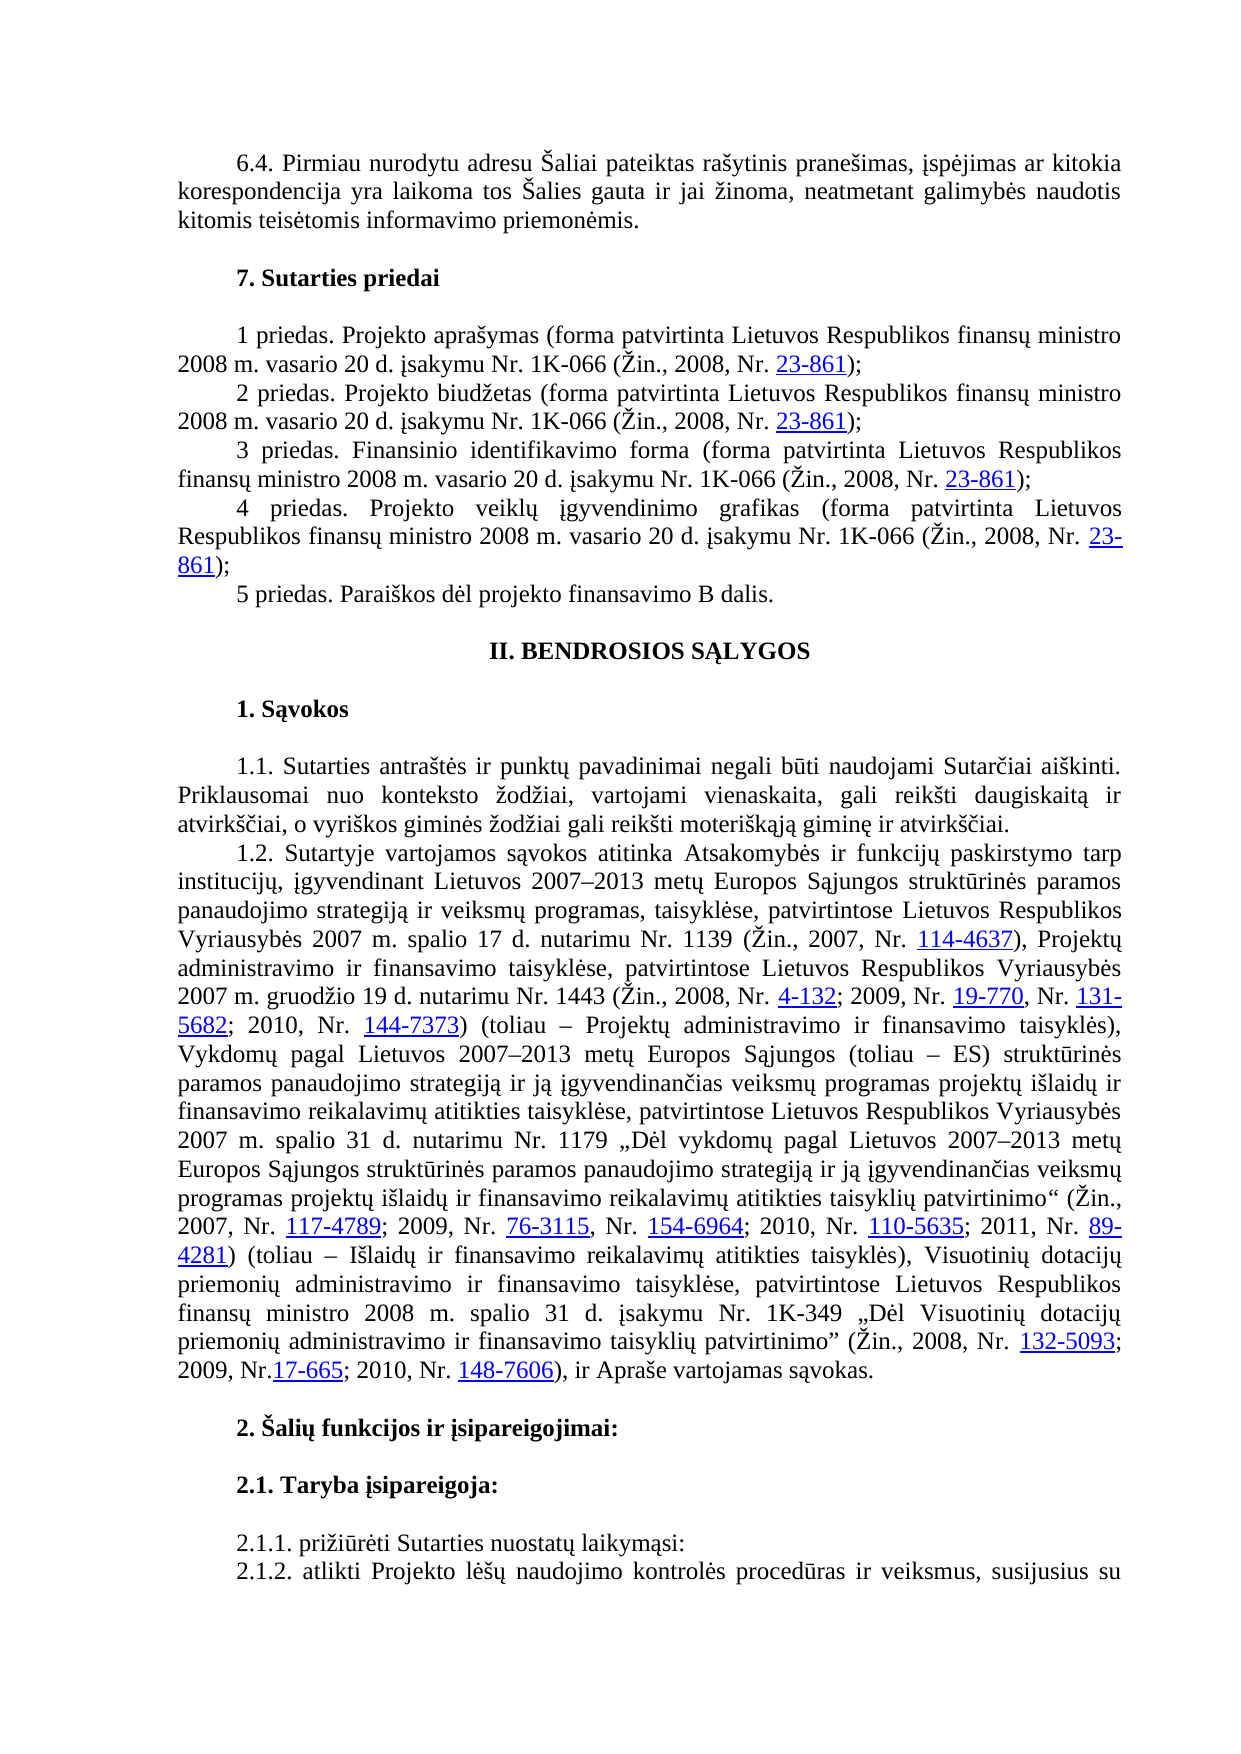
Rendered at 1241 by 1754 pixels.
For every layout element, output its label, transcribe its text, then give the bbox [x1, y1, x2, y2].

text 1 priedas. Projekto aprašymas (forma patvirtinta Lietuvos Respublikos finansų ministro 2008 m. vasario 20 d. įsakymu Nr. 1K-066 (Žin., 2008, Nr. 23-861); [177, 320, 1122, 378]
text 2 priedas. Projekto biudžetas (forma patvirtinta Lietuvos Respublikos finansų ministro 2008 m. vasario 20 d. įsakymu Nr. 1K-066 (Žin., 2008, Nr. 23-861); [177, 378, 1122, 435]
text 7. Sutarties priedai [177, 263, 1122, 291]
text 6.4. Pirmiau nurodytu adresu Šaliai pateiktas rašytinis pranešimas, įspėjimas ar kitokia korespondencija yra laikoma tos Šalies gauta ir jai žinoma, neatmetant galimybės naudotis kitomis teisėtomis informavimo priemonėmis. [177, 148, 1122, 234]
text 1.1. Sutarties antraštės ir punktų pavadinimai negali būti naudojami Sutarčiai aiškinti. Priklausomai nuo konteksto žodžiai, vartojami vienaskaita, gali reikšti daugiskaitą ir atvirkščiai, o vyriškos giminės žodžiai gali reikšti moteriškąją giminę ir atvirkščiai. [177, 751, 1122, 838]
text 1.2. Sutartyje vartojamos sąvokos atitinka Atsakomybės ir funkcijų paskirstymo tarp institucijų, įgyvendinant Lietuvos 2007–2013 metų Europos Sąjungos struktūrinės paramos panaudojimo strategiją ir veiksmų programas, taisyklėse, patvirtintose Lietuvos Respublikos Vyriausybės 2007 m. spalio 17 d. nutarimu Nr. 1139 (Žin., 2007, Nr. 114-4637), Projektų administravimo ir finansavimo taisyklėse, patvirtintose Lietuvos Respublikos Vyriausybės 2007 m. gruodžio 19 d. nutarimu Nr. 1443 (Žin., 2008, Nr. 4-132; 2009, Nr. 19-770, Nr. 131-5682; 2010, Nr. 144-7373) (toliau – Projektų administravimo ir finansavimo taisyklės), Vykdomų pagal Lietuvos 2007–2013 metų Europos Sąjungos (toliau – ES) struktūrinės paramos panaudojimo strategiją ir ją įgyvendinančias veiksmų programas projektų išlaidų ir finansavimo reikalavimų atitikties taisyklėse, patvirtintose Lietuvos Respublikos Vyriausybės 2007 m. spalio 31 d. nutarimu Nr. 1179 „Dėl vykdomų pagal Lietuvos 2007–2013 metų Europos Sąjungos struktūrinės paramos panaudojimo strategiją ir ją įgyvendinančias veiksmų programas projektų išlaidų ir finansavimo reikalavimų atitikties taisyklių patvirtinimo“ (Žin., 2007, Nr. 117-4789; 2009, Nr. 76-3115, Nr. 154-6964; 2010, Nr. 110-5635; 2011, Nr. 89-4281) (toliau – Išlaidų ir finansavimo reikalavimų atitikties taisyklės), Visuotinių dotacijų priemonių administravimo ir finansavimo taisyklėse, patvirtintose Lietuvos Respublikos finansų ministro 2008 m. spalio 31 d. įsakymu Nr. 1K-349 „Dėl Visuotinių dotacijų priemonių administravimo ir finansavimo taisyklių patvirtinimo” (Žin., 2008, Nr. 132-5093; 2009, Nr.17-665; 2010, Nr. 148-7606), ir Apraše vartojamas sąvokas. [177, 838, 1122, 1384]
text 4 priedas. Projekto veiklų įgyvendinimo grafikas (forma patvirtinta Lietuvos Respublikos finansų ministro 2008 m. vasario 20 d. įsakymu Nr. 1K-066 (Žin., 2008, Nr. 23-861); [177, 493, 1122, 579]
text II. BENDROSIOS SĄLYGOS [177, 636, 1122, 665]
text 2.1.1. prižiūrėti Sutarties nuostatų laikymąsi: [177, 1528, 1122, 1556]
text 2.1. Taryba įsipareigoja: [177, 1470, 1122, 1499]
text 2.1.2. atlikti Projekto lėšų naudojimo kontrolės procedūras ir veiksmus, susijusius su [177, 1556, 1122, 1585]
text 1. Sąvokos [177, 694, 1122, 723]
text 2. Šalių funkcijos ir įsipareigojimai: [177, 1413, 1122, 1441]
text 3 priedas. Finansinio identifikavimo forma (forma patvirtinta Lietuvos Respublikos finansų ministro 2008 m. vasario 20 d. įsakymu Nr. 1K-066 (Žin., 2008, Nr. 23-861); [177, 435, 1122, 493]
text 5 priedas. Paraiškos dėl projekto finansavimo B dalis. [177, 579, 1122, 608]
